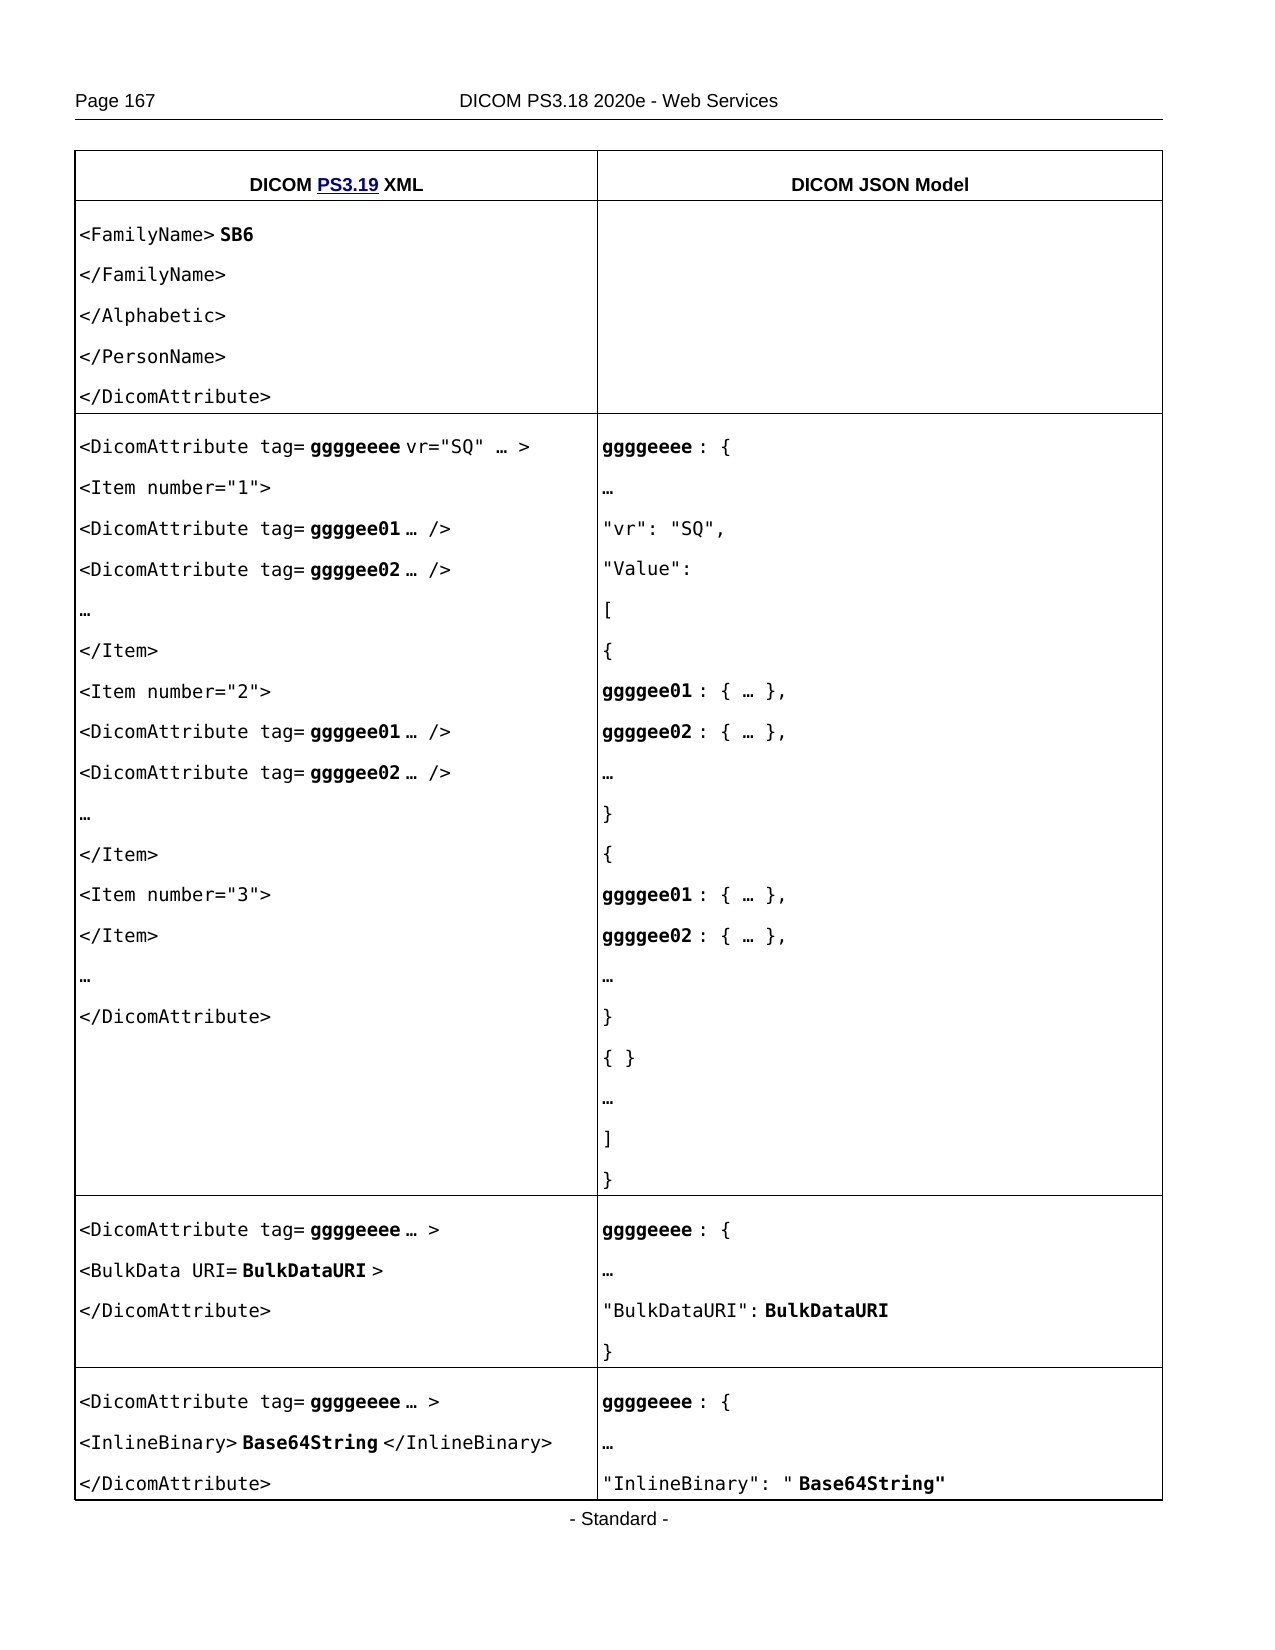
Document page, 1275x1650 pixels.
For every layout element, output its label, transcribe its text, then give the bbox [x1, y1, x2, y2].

table_cell ggggeeee : { … "vr": "SQ", "Value": [ { ggggee01 : { … }, ggggee02 : { … }, … } { ggggee01 : { … }, ggggee02 : { … }, … } { } … ] } [598, 414, 1162, 1195]
table_cell ggggeeee : { … "InlineBinary": " Base64String" [598, 1368, 1162, 1499]
table_cell [598, 201, 1162, 412]
table_cell <DicomAttribute tag= ggggeeee … > <InlineBinary> Base64String </InlineBinary> </DicomAttribute> [76, 1368, 597, 1499]
table_cell <FamilyName> SB6 </FamilyName> </Alphabetic> </PersonName> </DicomAttribute> [76, 201, 597, 412]
table_cell <DicomAttribute tag= ggggeeee … > <BulkData URI= BulkDataURI > </DicomAttribute> [76, 1196, 597, 1367]
table_header DICOM PS3.19 XML [76, 151, 597, 200]
table_cell <DicomAttribute tag= ggggeeee vr="SQ" … > <Item number="1"> <DicomAttribute tag= ggggee01 … /> <DicomAttribute tag= ggggee02 … /> … </Item> <Item number="2"> <DicomAttribute tag= ggggee01 … /> <DicomAttribute tag= ggggee02 … /> … </Item> <Item number="3"> </Item> … </DicomAttribute> [76, 414, 597, 1195]
table_cell ggggeeee : { … "BulkDataURI": BulkDataURI } [598, 1196, 1162, 1367]
table_header DICOM JSON Model [598, 151, 1162, 200]
